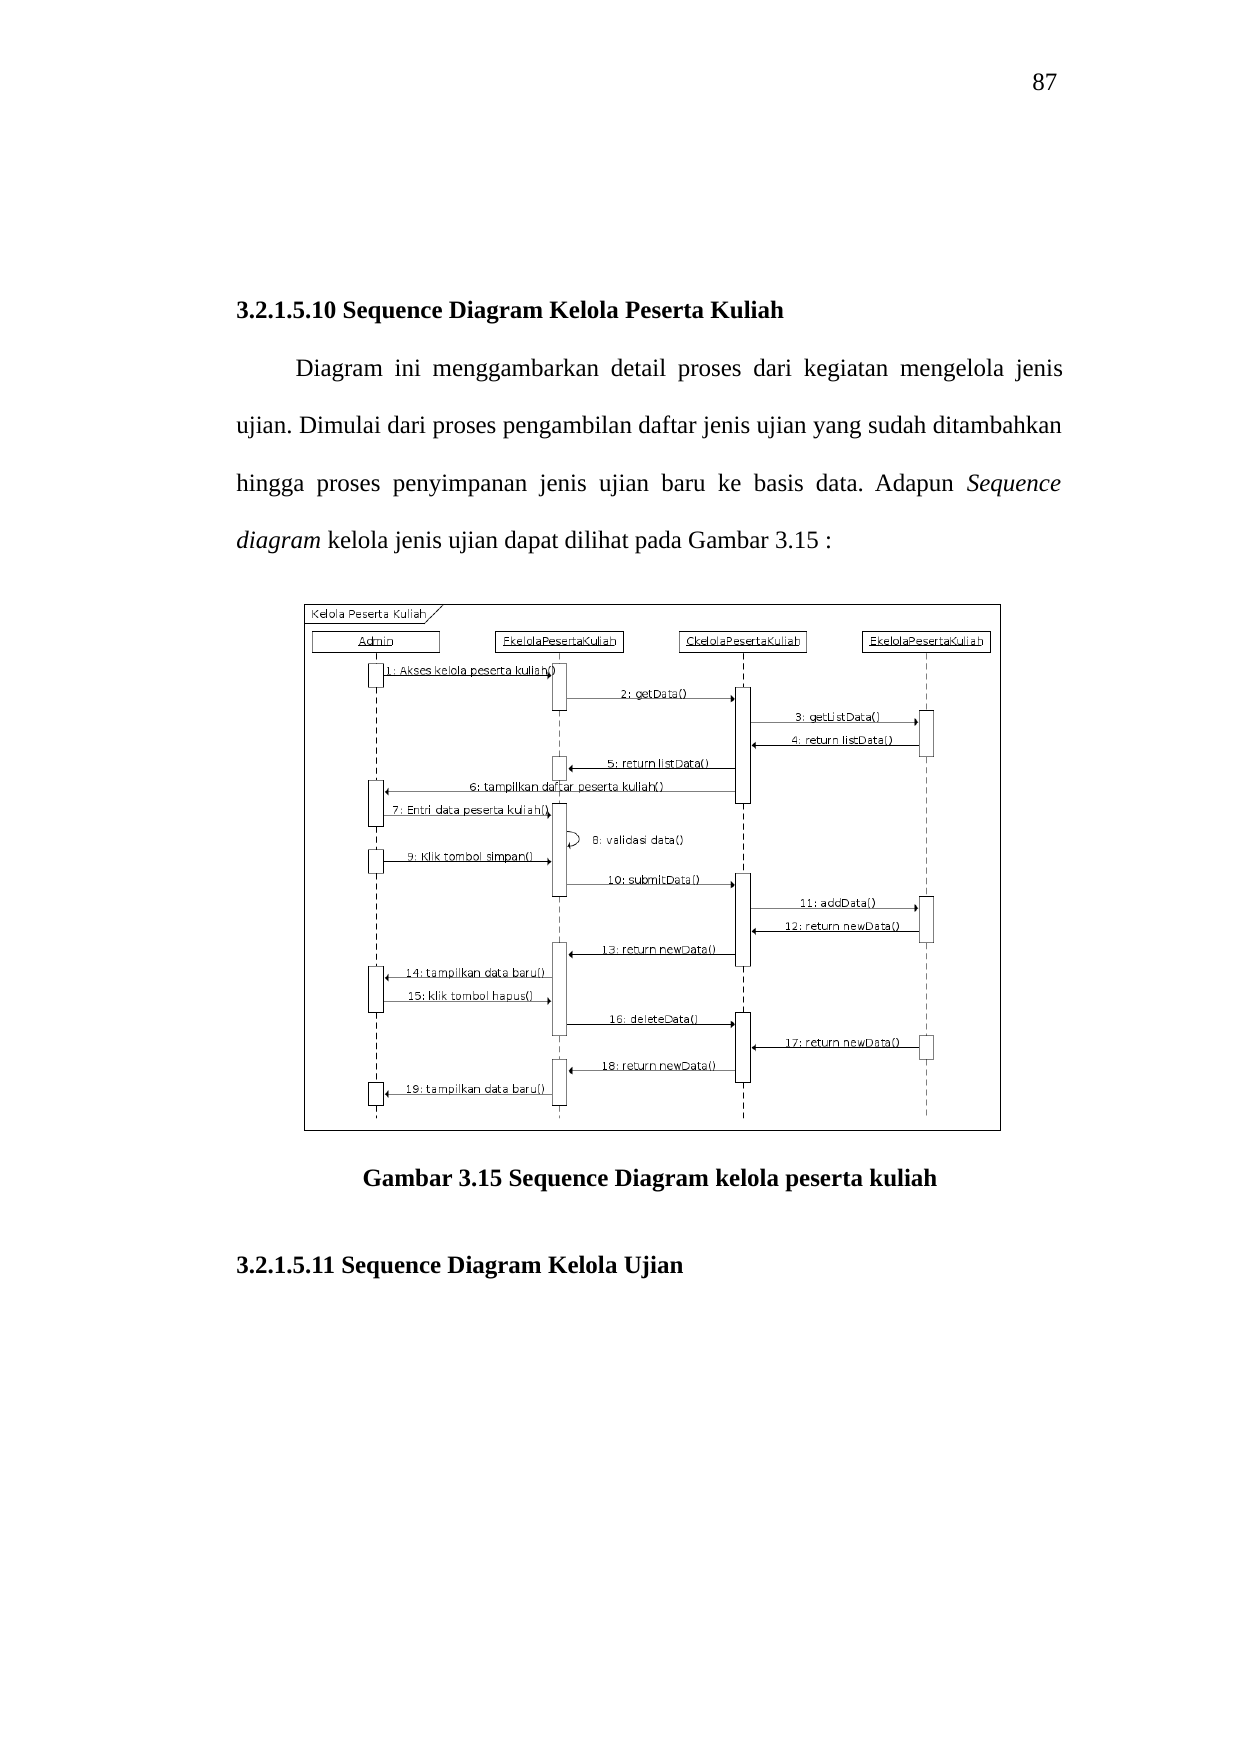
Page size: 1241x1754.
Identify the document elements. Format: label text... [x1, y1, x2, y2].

text Diagram ini menggambarkan detail proses dari kegiatan mengelola jenis ujian. Dimulai dari proses pengambilan daftar jenis ujian yang sudah ditambahkan hingga proses penyimpanan jenis ujian baru ke basis data. Adapun Sequence diagram kelola jenis ujian dapat dilihat pada Gambar 3.15 : [236, 353, 1063, 554]
subtitle 3.2.1.5.10 Sequence Diagram Kelola Peserta Kuliah [236, 295, 1063, 324]
picture [295, 589, 1005, 1135]
subtitle 3.2.1.5.11 Sequence Diagram Kelola Ujian [236, 1250, 1063, 1278]
text Gambar 3.15 Sequence Diagram kelola peserta kuliah [236, 1135, 1063, 1192]
